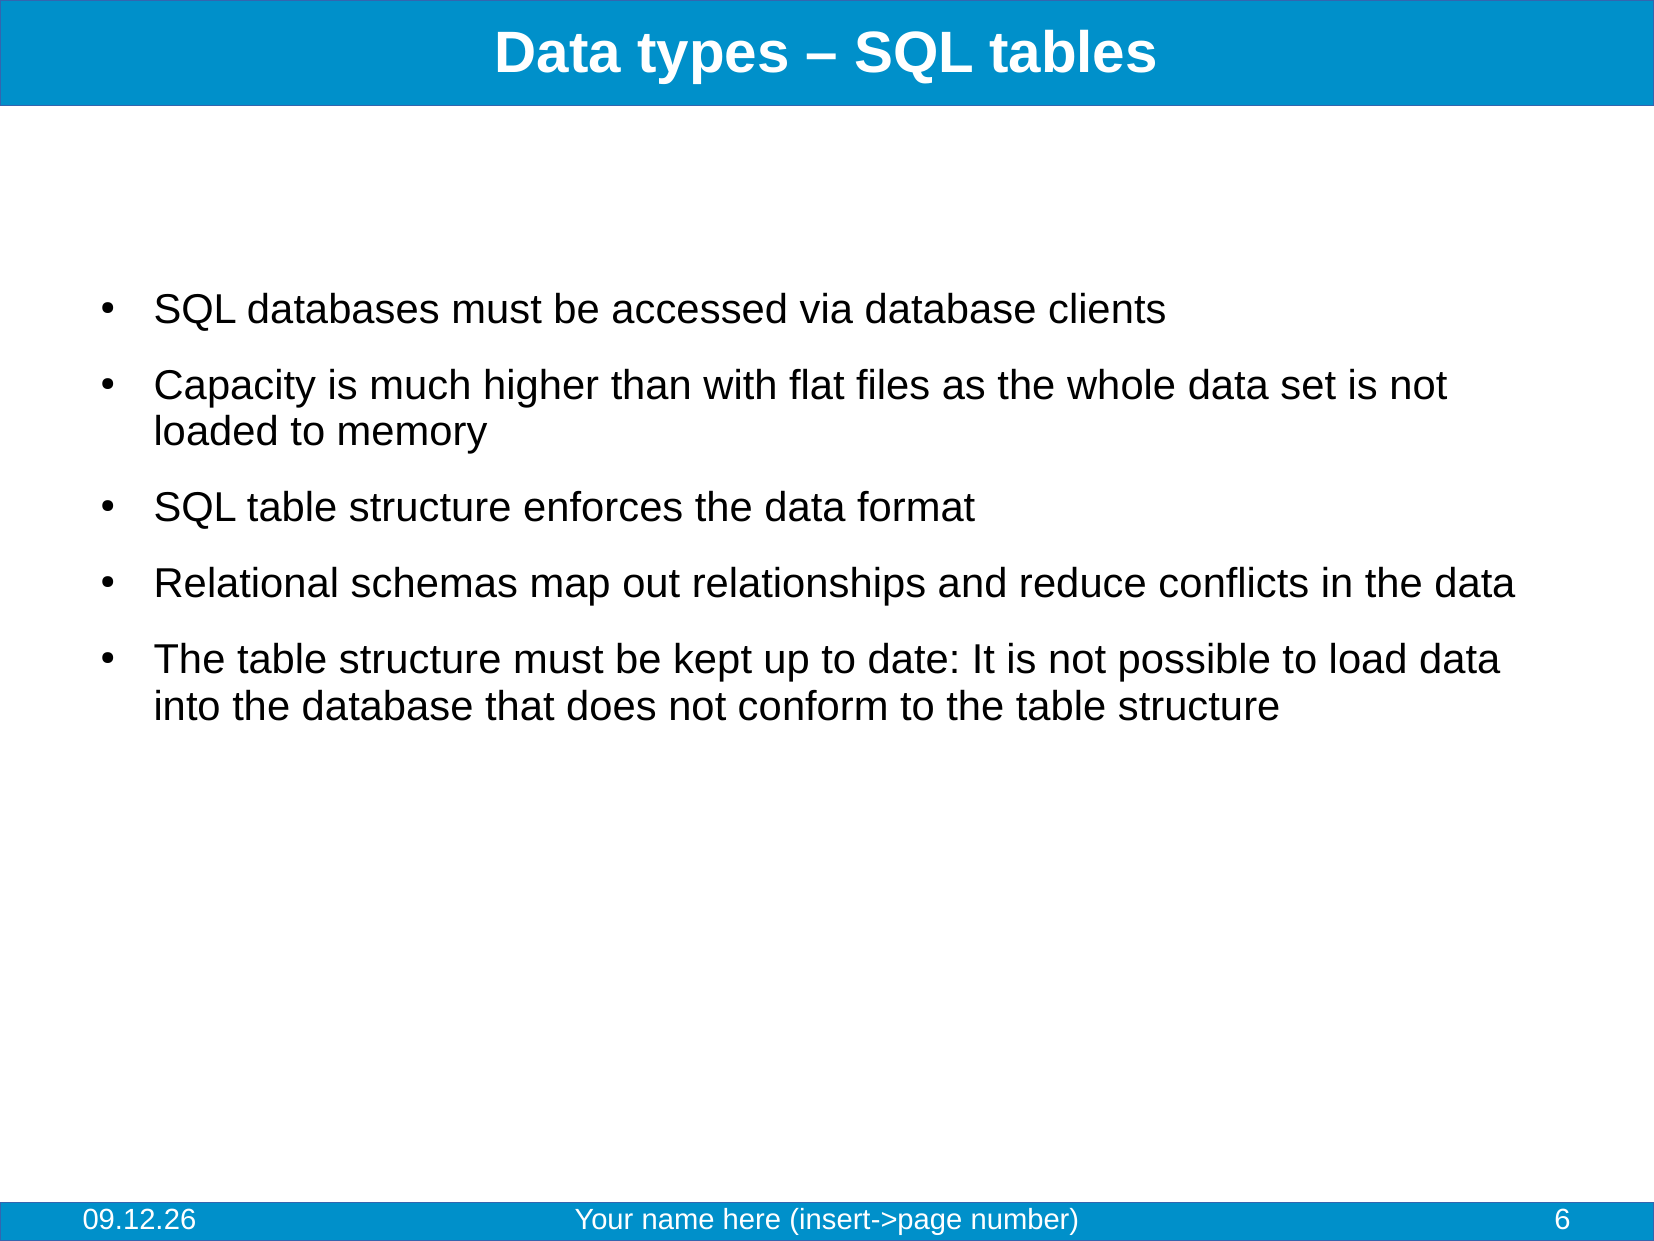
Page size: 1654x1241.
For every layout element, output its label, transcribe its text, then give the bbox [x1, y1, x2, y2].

list SQL databases must be accessed via database clients Capacity is much higher than with flat files as the whole data set is not loaded to memory SQL table structure enforces the data format Relational schemas map out relationships and reduce conflicts in the data The table structure must be kept up to date: It is not possible to load data into the database that does not conform to the table structure [82, 285, 1571, 1006]
title Data types – SQL tables [0, 0, 1654, 106]
